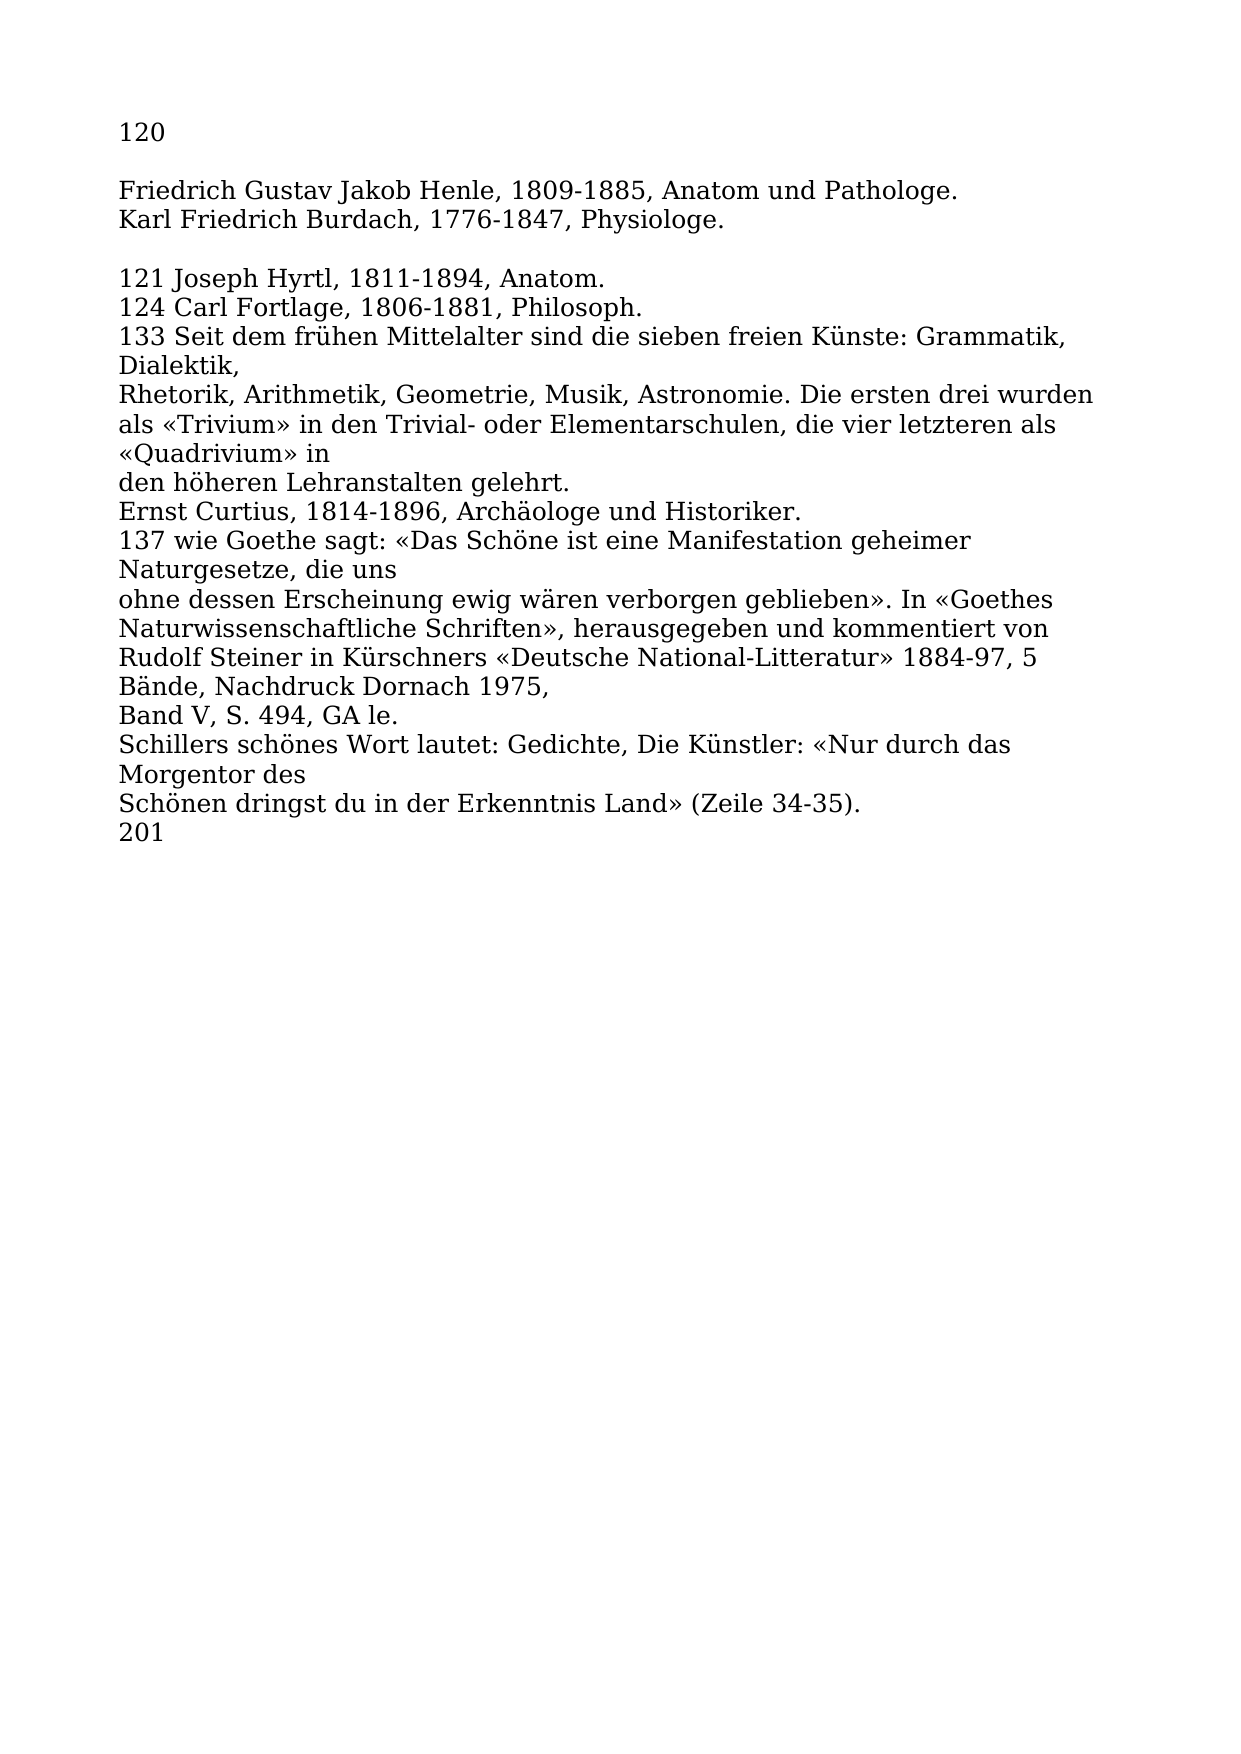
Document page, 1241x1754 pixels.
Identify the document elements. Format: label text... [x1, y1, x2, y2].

text 201 [118, 818, 1122, 847]
text den höheren Lehranstalten gelehrt. [118, 468, 1122, 497]
text Ernst Curtius, 1814-1896, Archäologe und Historiker. [118, 497, 1122, 526]
text 137 wie Goethe sagt: «Das Schöne ist eine Manifestation geheimer Naturgesetze, die uns [118, 526, 1122, 585]
text Band V, S. 494, GA le. [118, 701, 1122, 731]
text ohne dessen Erscheinung ewig wären verborgen geblieben». In «Goethes Naturwissenschaftliche Schriften», herausgegeben und kommentiert von Rudolf Steiner in Kürschners «Deutsche National-Litteratur» 1884-97, 5 Bände, Nachdruck Dornach 1975, [118, 585, 1122, 701]
text 120 [118, 118, 1122, 147]
text 133 Seit dem frühen Mittelalter sind die sieben freien Künste: Grammatik, Dialektik, [118, 322, 1122, 381]
text 121 Joseph Hyrtl, 1811-1894, Anatom. [118, 264, 1122, 293]
text Schillers schönes Wort lautet: Gedichte, Die Künstler: «Nur durch das Morgentor des [118, 731, 1122, 789]
text Karl Friedrich Burdach, 1776-1847, Physiologe. [118, 206, 1122, 235]
text Friedrich Gustav Jakob Henle, 1809-1885, Anatom und Pathologe. [118, 176, 1122, 206]
text Rhetorik, Arithmetik, Geometrie, Musik, Astronomie. Die ersten drei wurden als «Trivium» in den Trivial- oder Elementarschulen, die vier letzteren als «Quadrivium» in [118, 381, 1122, 468]
text Schönen dringst du in der Erkenntnis Land» (Zeile 34-35). [118, 789, 1122, 818]
text 124 Carl Fortlage, 1806-1881, Philosoph. [118, 293, 1122, 322]
